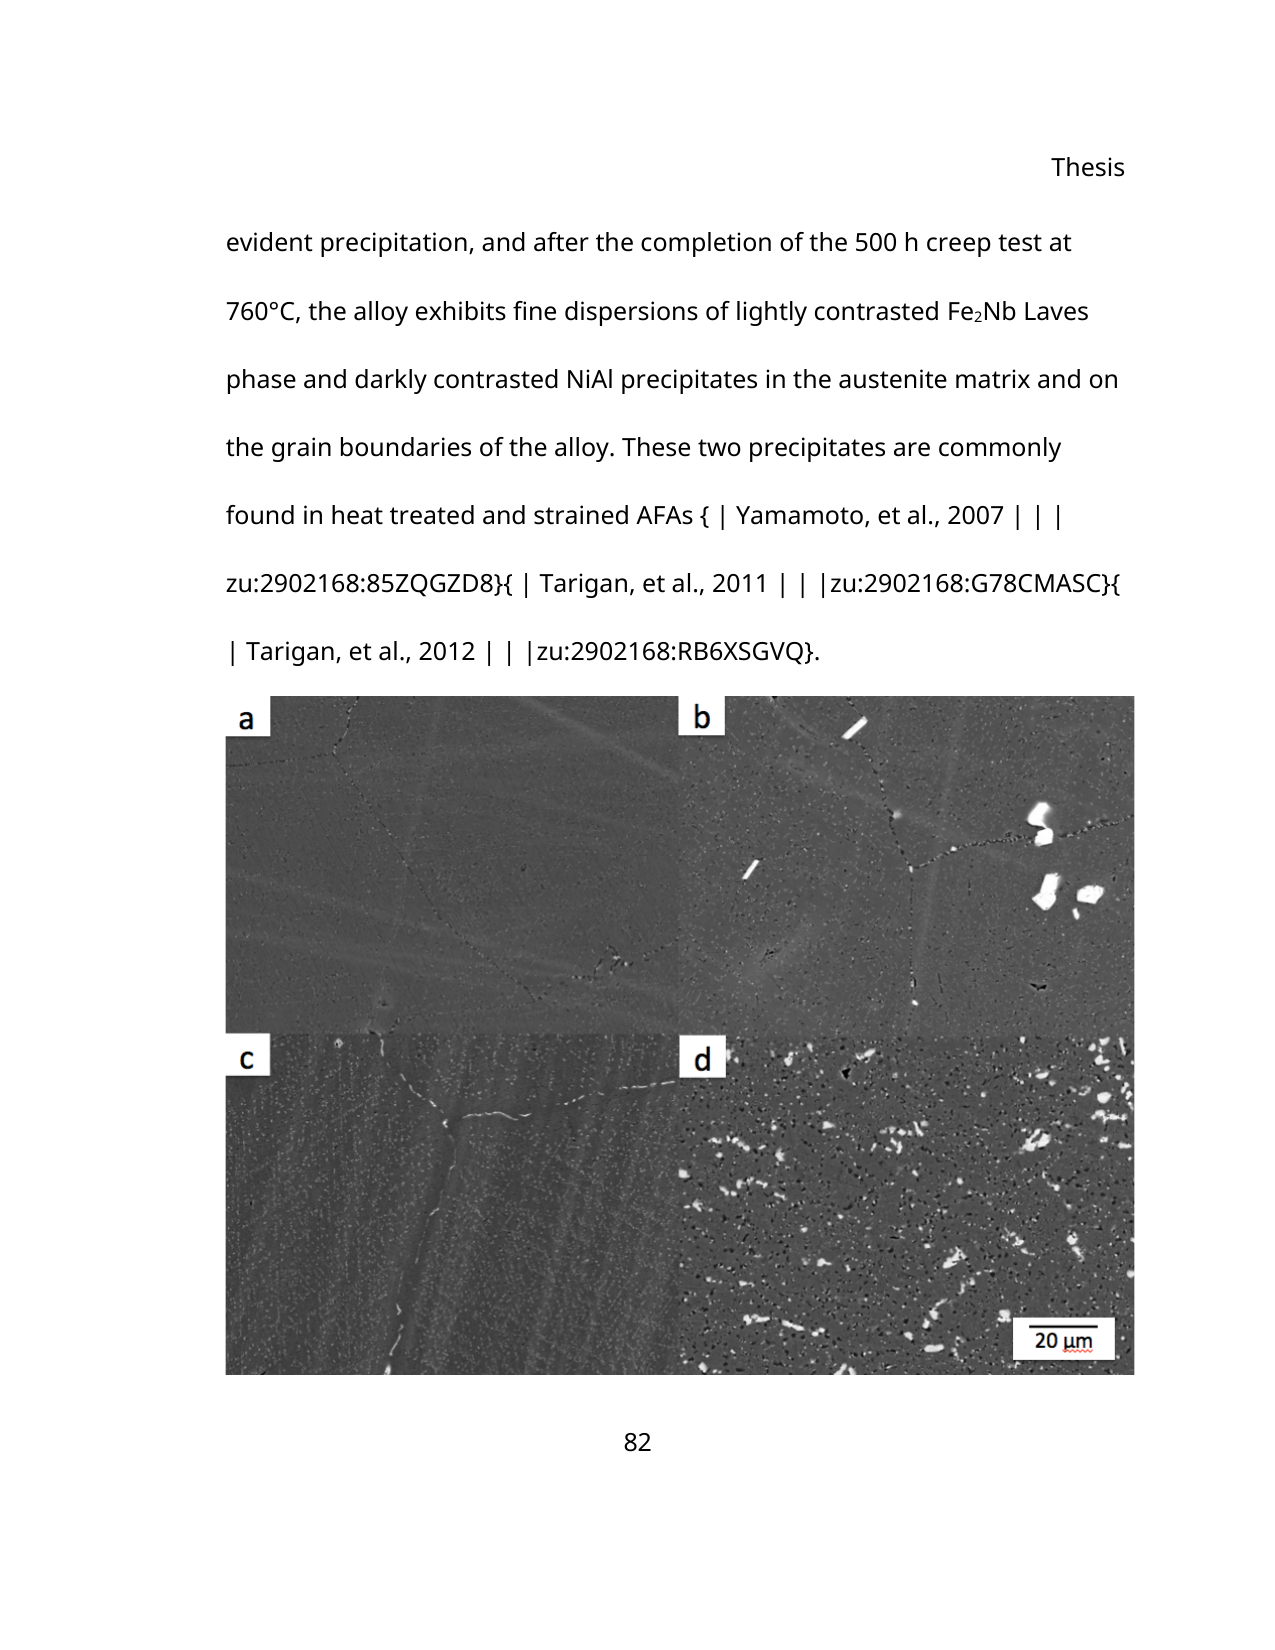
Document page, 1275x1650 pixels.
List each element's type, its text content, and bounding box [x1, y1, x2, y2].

text evident precipitation, and after the completion of the 500 h creep test at 760°C, the alloy exhibits fine dispersions of lightly contrasted Fe2Nb Laves phase and darkly contrasted NiAl precipitates in the austenite matrix and on the grain boundaries of the alloy. These two precipitates are commonly found in heat treated and strained AFAs { | Yamamoto, et al., 2007 | | |zu:2902168:85ZQGZD8}{ | Tarigan, et al., 2011 | | |zu:2902168:G78CMASC}{ | Tarigan, et al., 2012 | | |zu:2902168:RB6XSGVQ}. [224, 225, 1125, 696]
picture [225, 696, 1135, 1375]
